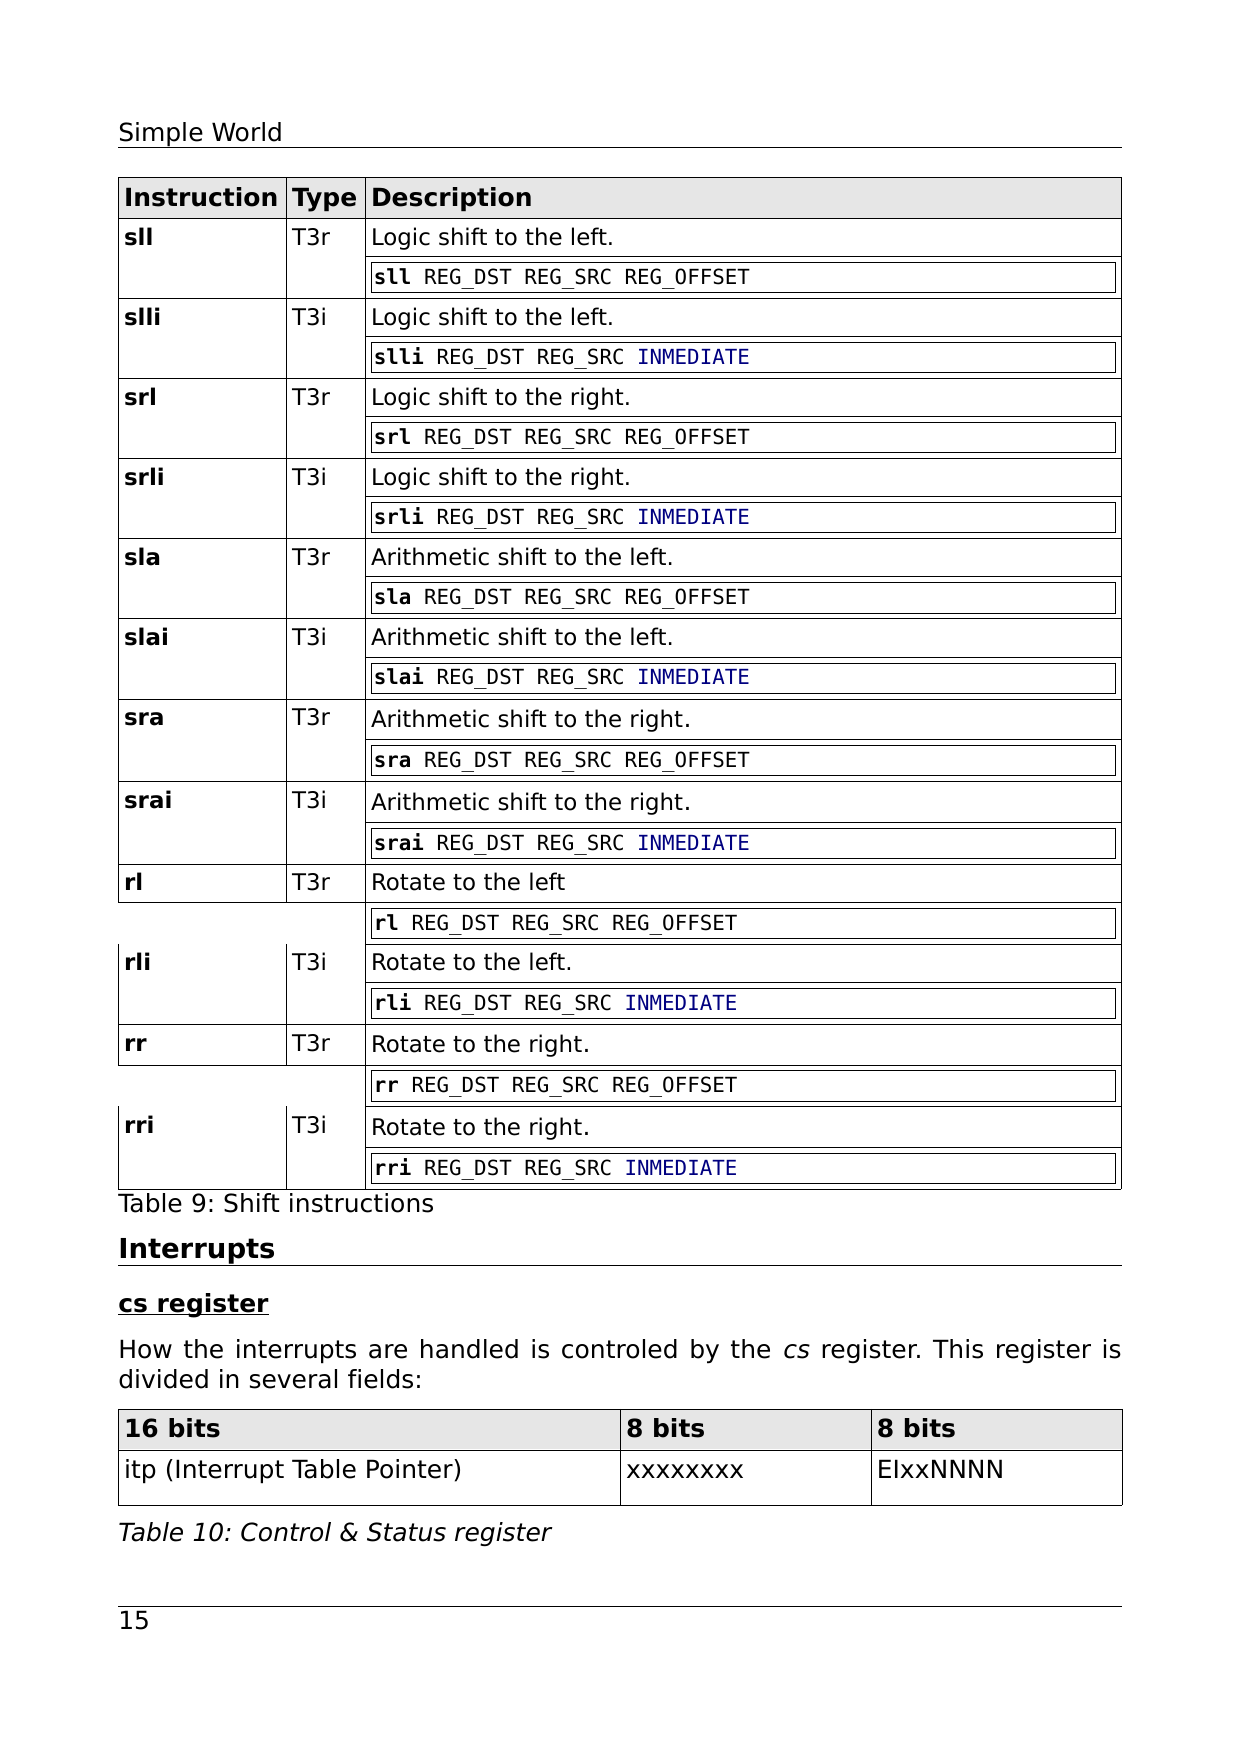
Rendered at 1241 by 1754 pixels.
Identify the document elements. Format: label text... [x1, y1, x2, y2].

text Table 10: Control & Status register [118, 1518, 1122, 1547]
table_cell T3i [287, 299, 365, 378]
table_cell slli REG_DST REG_SRC INMEDIATE [366, 337, 1121, 378]
table_header Description [366, 178, 1121, 218]
title Interrupts [118, 1233, 1122, 1265]
table_cell T3i [287, 619, 365, 698]
table_header Logic shift to the right. [366, 379, 1121, 416]
table_cell T3r [287, 700, 365, 781]
table_cell srli [119, 459, 286, 538]
table_cell rr REG_DST REG_SRC REG_OFFSET [366, 1066, 1121, 1106]
table_cell sll [119, 219, 286, 298]
table_cell sra REG_DST REG_SRC REG_OFFSET [366, 740, 1121, 781]
table_cell sra [119, 700, 286, 781]
table_header 8 bits [621, 1410, 871, 1449]
table_cell srl [119, 379, 286, 458]
table_header Logic shift to the right. [366, 459, 1121, 496]
table_cell T3r [287, 379, 365, 458]
table_cell srl REG_DST REG_SRC REG_OFFSET [366, 417, 1121, 458]
table_header Arithmetic shift to the right. [366, 782, 1121, 822]
title cs register [118, 1289, 1122, 1318]
table_cell T3r [287, 865, 365, 902]
table_cell srai REG_DST REG_SRC INMEDIATE [366, 823, 1121, 864]
table_header Rotate to the right. [366, 1107, 1121, 1147]
table_cell slai [119, 619, 286, 698]
table_header Rotate to the left. [366, 945, 1121, 982]
table_header Rotate to the right. [366, 1025, 1121, 1064]
table_cell sla REG_DST REG_SRC REG_OFFSET [366, 577, 1121, 618]
table_cell srai [119, 782, 286, 864]
table_header Arithmetic shift to the left. [366, 539, 1121, 576]
table_cell T3i [287, 944, 365, 1024]
table_cell T3r [287, 219, 365, 298]
table_cell srli REG_DST REG_SRC INMEDIATE [366, 497, 1121, 538]
table_cell itp (Interrupt Table Pointer) [119, 1451, 620, 1505]
table_cell T3i [287, 1106, 365, 1189]
table_header Instruction [119, 178, 286, 218]
table_cell rl REG_DST REG_SRC REG_OFFSET [366, 903, 1121, 944]
table_cell EIxxNNNN [872, 1451, 1122, 1505]
table_header 8 bits [872, 1410, 1122, 1449]
table_header 16 bits [119, 1410, 620, 1449]
table_cell T3i [287, 459, 365, 538]
table_cell slli [119, 299, 286, 378]
table_header Logic shift to the left. [366, 299, 1121, 336]
table_cell xxxxxxxx [621, 1451, 871, 1505]
table_cell slai REG_DST REG_SRC INMEDIATE [366, 658, 1121, 698]
table_cell rli [119, 944, 286, 1024]
table_cell rri REG_DST REG_SRC INMEDIATE [366, 1148, 1121, 1189]
table_cell sll REG_DST REG_SRC REG_OFFSET [366, 257, 1121, 298]
table_header Rotate to the left [366, 865, 1121, 902]
table_cell rli REG_DST REG_SRC INMEDIATE [366, 983, 1121, 1024]
table_header Arithmetic shift to the right. [366, 700, 1121, 739]
table_cell T3r [287, 1025, 365, 1064]
table_header Logic shift to the left. [366, 219, 1121, 256]
table_cell T3r [287, 539, 365, 618]
table_cell rr [119, 1025, 286, 1064]
table_header Type [287, 178, 365, 218]
text Table 9: Shift instructions [118, 1189, 1122, 1218]
table_cell rri [119, 1106, 286, 1189]
table_header Arithmetic shift to the left. [366, 619, 1121, 657]
table_cell T3i [287, 782, 365, 864]
table_cell sla [119, 539, 286, 618]
text How the interrupts are handled is controled by the cs register. This register is divided in several fields: [118, 1336, 1122, 1394]
table_cell rl [119, 865, 286, 902]
